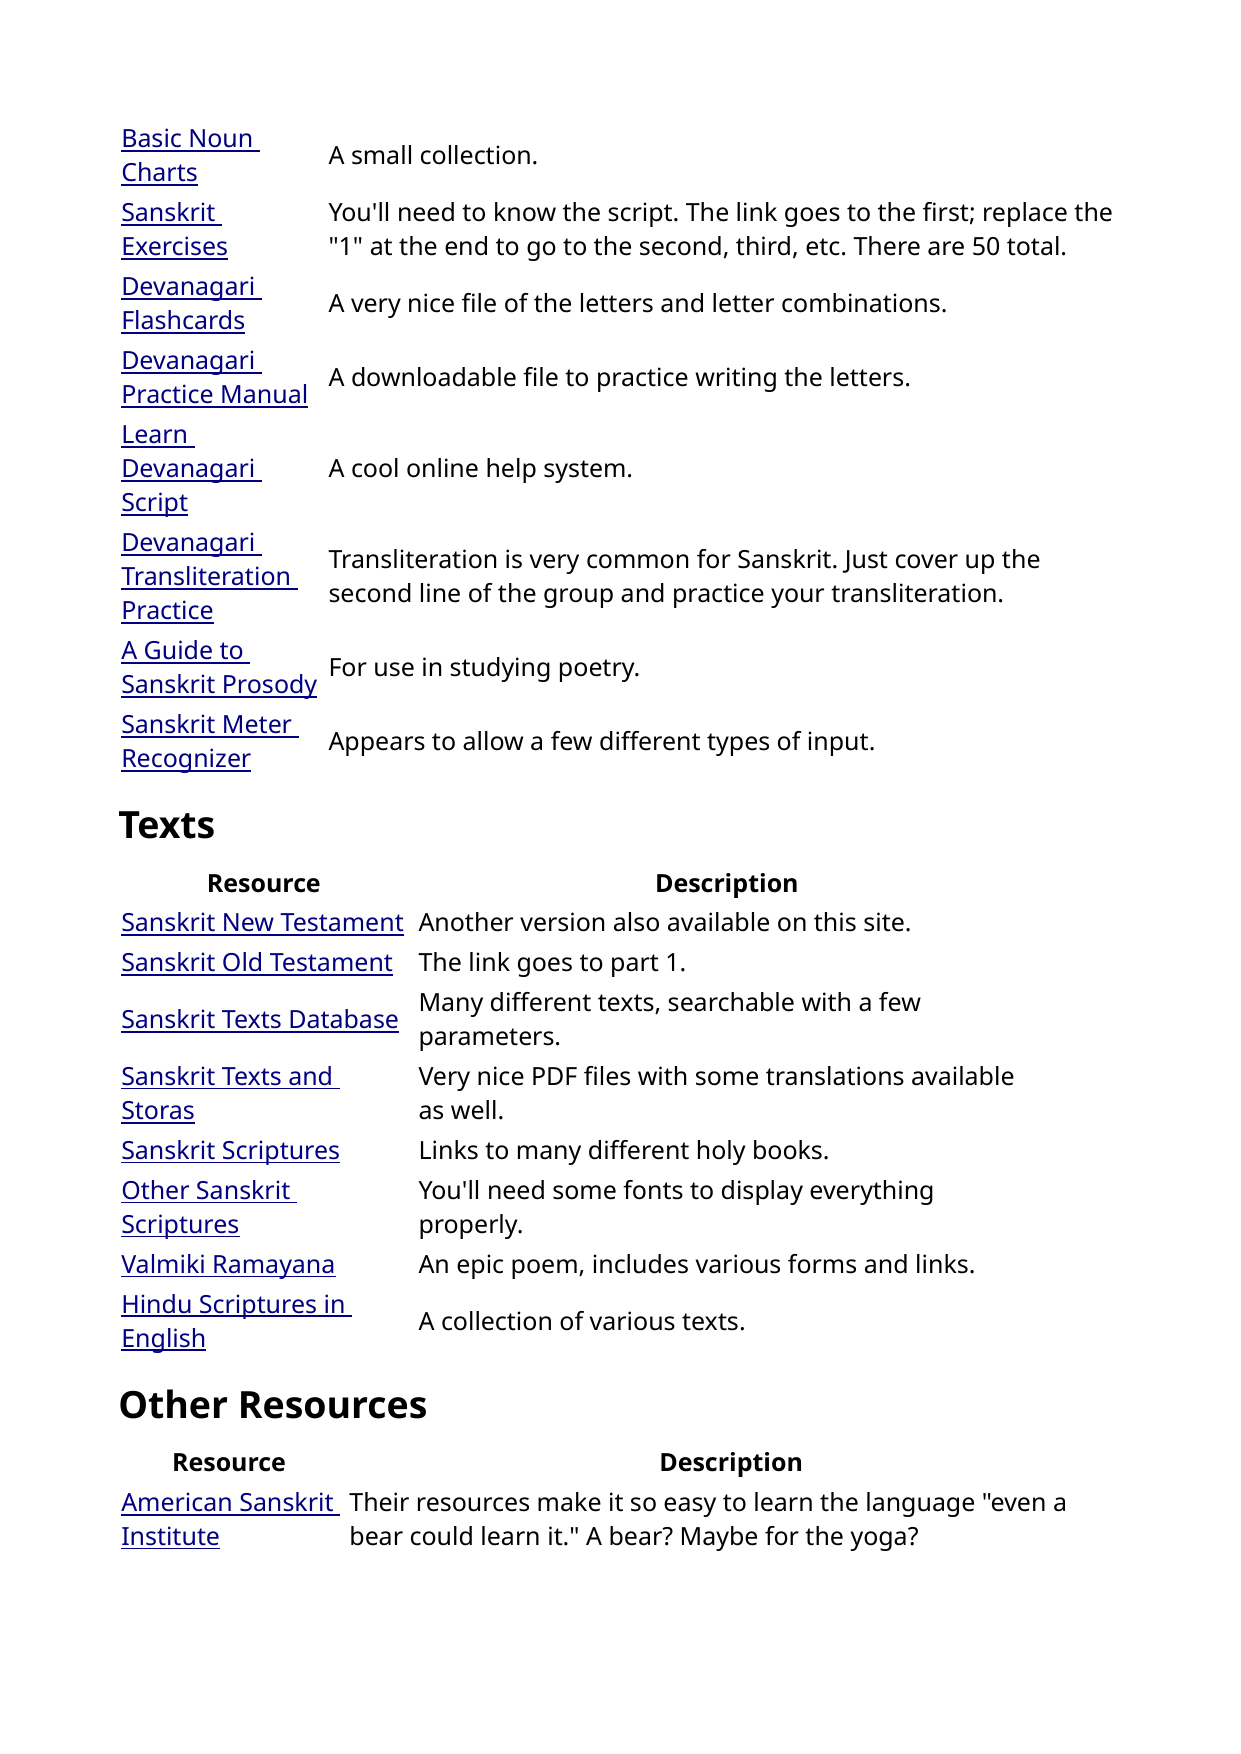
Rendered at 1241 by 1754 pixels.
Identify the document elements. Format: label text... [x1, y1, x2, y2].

table_cell Sanskrit Meter Recognizer [118, 704, 325, 778]
table_cell Devanagari Practice Manual [118, 340, 325, 414]
table_cell Hindu Scriptures in English [118, 1284, 415, 1358]
subtitle Other Resources [118, 1378, 1122, 1429]
table_header Resource [118, 862, 415, 902]
table_cell A Guide to Sanskrit Prosody [118, 630, 325, 704]
table_cell Links to many different holy books. [415, 1130, 1044, 1170]
table_cell Sanskrit Exercises [118, 192, 325, 266]
table_cell Many different texts, searchable with a few parameters. [415, 982, 1044, 1056]
table_cell For use in studying poetry. [325, 630, 1122, 704]
table_cell Very nice PDF files with some translations available as well. [415, 1056, 1044, 1130]
table_cell Devanagari Transliteration Practice [118, 522, 325, 630]
table_cell Devanagari Flashcards [118, 266, 325, 340]
table_header Description [346, 1442, 1122, 1482]
table_header Description [415, 862, 1044, 902]
table_cell Their resources make it so easy to learn the language "even a bear could learn it." A bear? Maybe for the yoga? [346, 1482, 1122, 1556]
table_cell Sanskrit Old Testament [118, 942, 415, 982]
table_cell A small collection. [325, 118, 1122, 192]
table_cell An epic poem, includes various forms and links. [415, 1244, 1044, 1284]
table_cell American Sanskrit Institute [118, 1482, 346, 1556]
table_cell The link goes to part 1. [415, 942, 1044, 982]
table_cell Valmiki Ramayana [118, 1244, 415, 1284]
table_cell Sanskrit Texts and Storas [118, 1056, 415, 1130]
table_cell A collection of various texts. [415, 1284, 1044, 1358]
subtitle Texts [118, 799, 1122, 850]
table_cell Appears to allow a few different types of input. [325, 704, 1122, 778]
table_cell Another version also available on this site. [415, 902, 1044, 942]
table_cell Sanskrit New Testament [118, 902, 415, 942]
table_cell Sanskrit Texts Database [118, 982, 415, 1056]
table_cell Other Sanskrit Scriptures [118, 1170, 415, 1244]
table_cell A downloadable file to practice writing the letters. [325, 340, 1122, 414]
table_cell A very nice file of the letters and letter combinations. [325, 266, 1122, 340]
table_cell You'll need to know the script. The link goes to the first; replace the "1" at the end to go to the second, third, etc. There are 50 total. [325, 192, 1122, 266]
table_cell You'll need some fonts to display everything properly. [415, 1170, 1044, 1244]
table_cell Sanskrit Scriptures [118, 1130, 415, 1170]
table_cell Transliteration is very common for Sanskrit. Just cover up the second line of the group and practice your transliteration. [325, 522, 1122, 630]
table_header Resource [118, 1442, 346, 1482]
table_cell Basic Noun Charts [118, 118, 325, 192]
table_cell A cool online help system. [325, 414, 1122, 522]
table_cell Learn Devanagari Script [118, 414, 325, 522]
